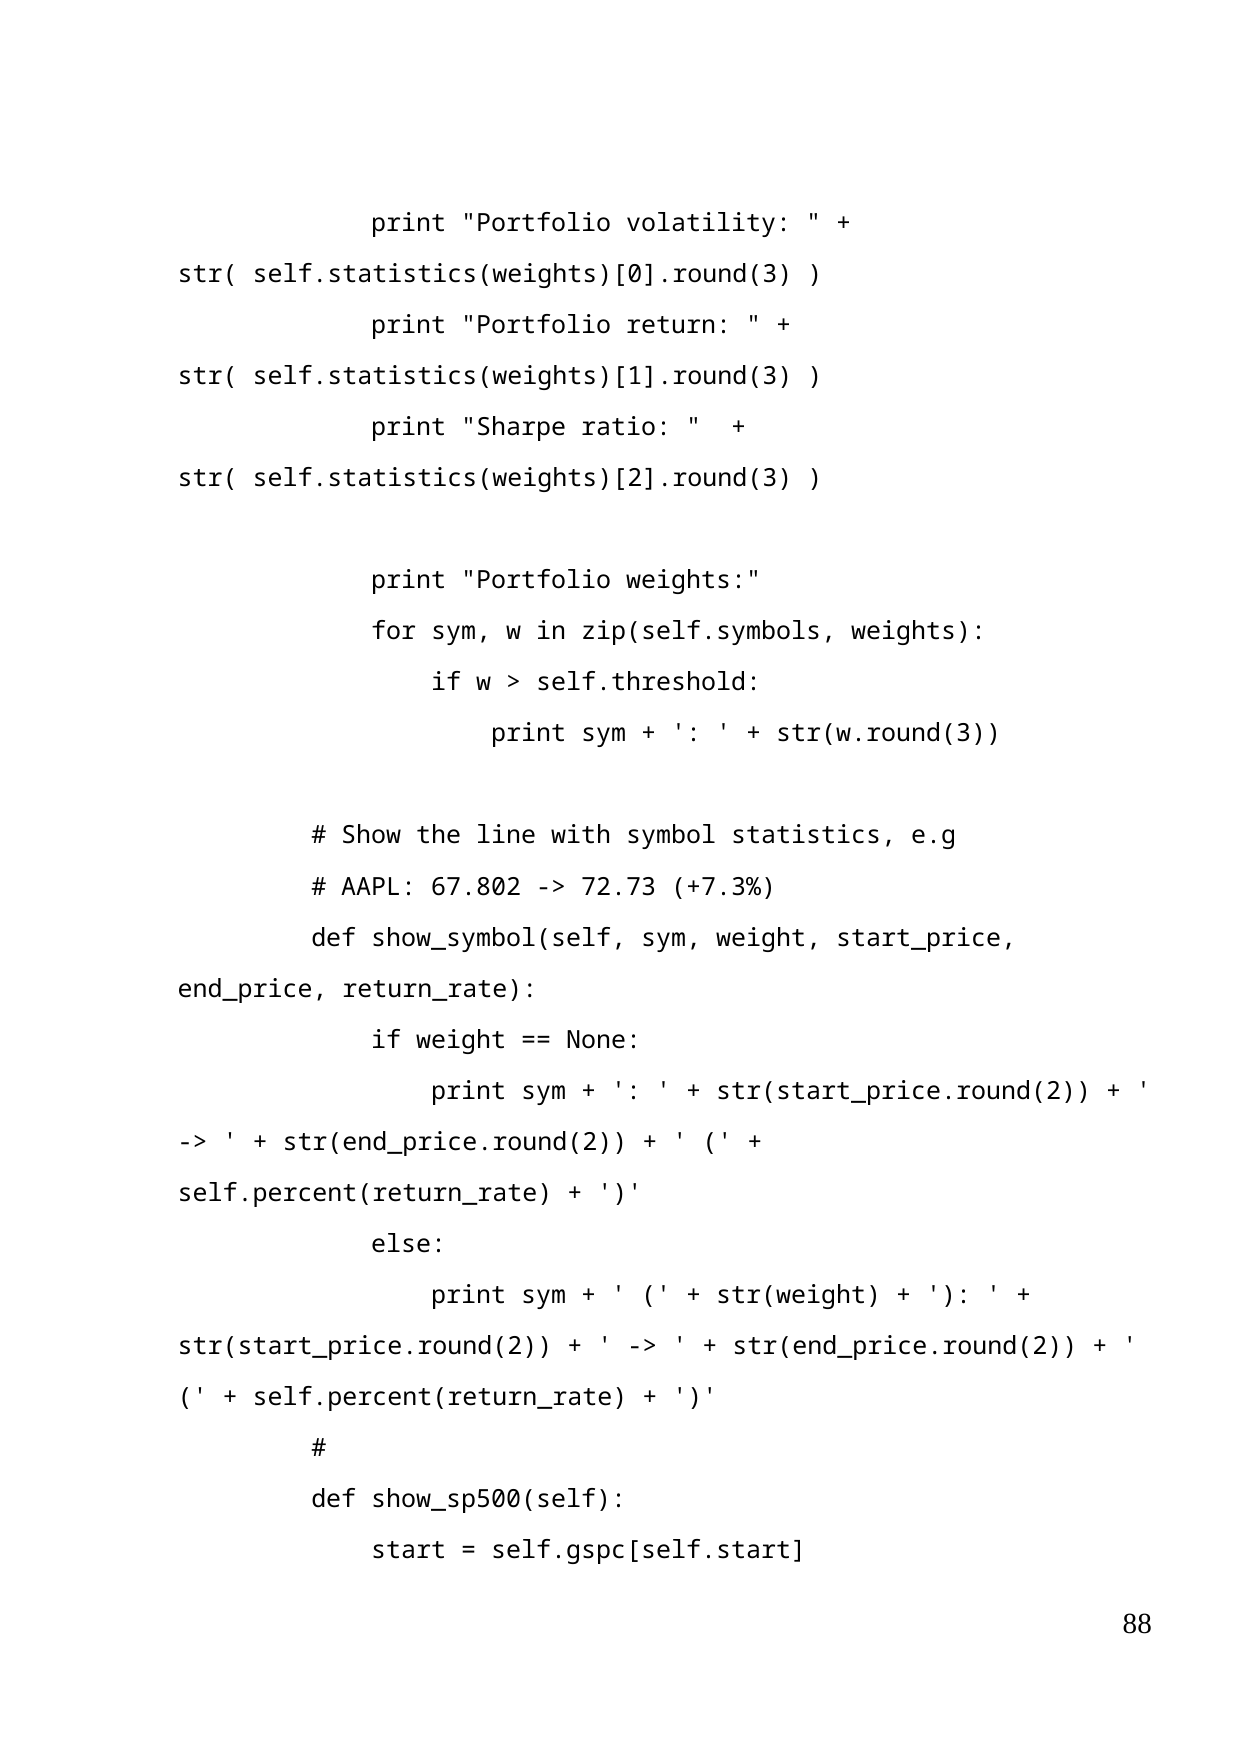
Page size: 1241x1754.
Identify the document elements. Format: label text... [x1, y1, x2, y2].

text start = self.gspc[self.start] [177, 1532, 1152, 1566]
text print sym + ': ' + str(start_price.round(2)) + ' -> ' + str(end_price.round(2)) + ' (' + self.percent(return_rate) + ')' [177, 1072, 1152, 1208]
text print "Portfolio volatility: " + str( self.statistics(weights)[0].round(3) ) [177, 204, 1152, 290]
text def show_sp500(self): [177, 1481, 1152, 1515]
text # Show the line with symbol statistics, e.g [177, 817, 1152, 851]
text print sym + ': ' + str(w.round(3)) [177, 715, 1152, 749]
text print "Portfolio return: " + str( self.statistics(weights)[1].round(3) ) [177, 307, 1152, 392]
text else: [177, 1225, 1152, 1259]
text if weight == None: [177, 1021, 1152, 1055]
text # AAPL: 67.802 -> 72.73 (+7.3%) [177, 868, 1152, 902]
text print sym + ' (' + str(weight) + '): ' + str(start_price.round(2)) + ' -> ' + str(end_price.round(2)) + ' (' + self.percent(return_rate) + ')' [177, 1276, 1152, 1413]
text print "Portfolio weights:" [177, 562, 1152, 596]
text print "Sharpe ratio: " + str( self.statistics(weights)[2].round(3) ) [177, 409, 1152, 494]
text def show_symbol(self, sym, weight, start_price, end_price, return_rate): [177, 919, 1152, 1004]
text if w > self.threshold: [177, 664, 1152, 698]
text for sym, w in zip(self.symbols, weights): [177, 613, 1152, 647]
text # [177, 1429, 1152, 1464]
